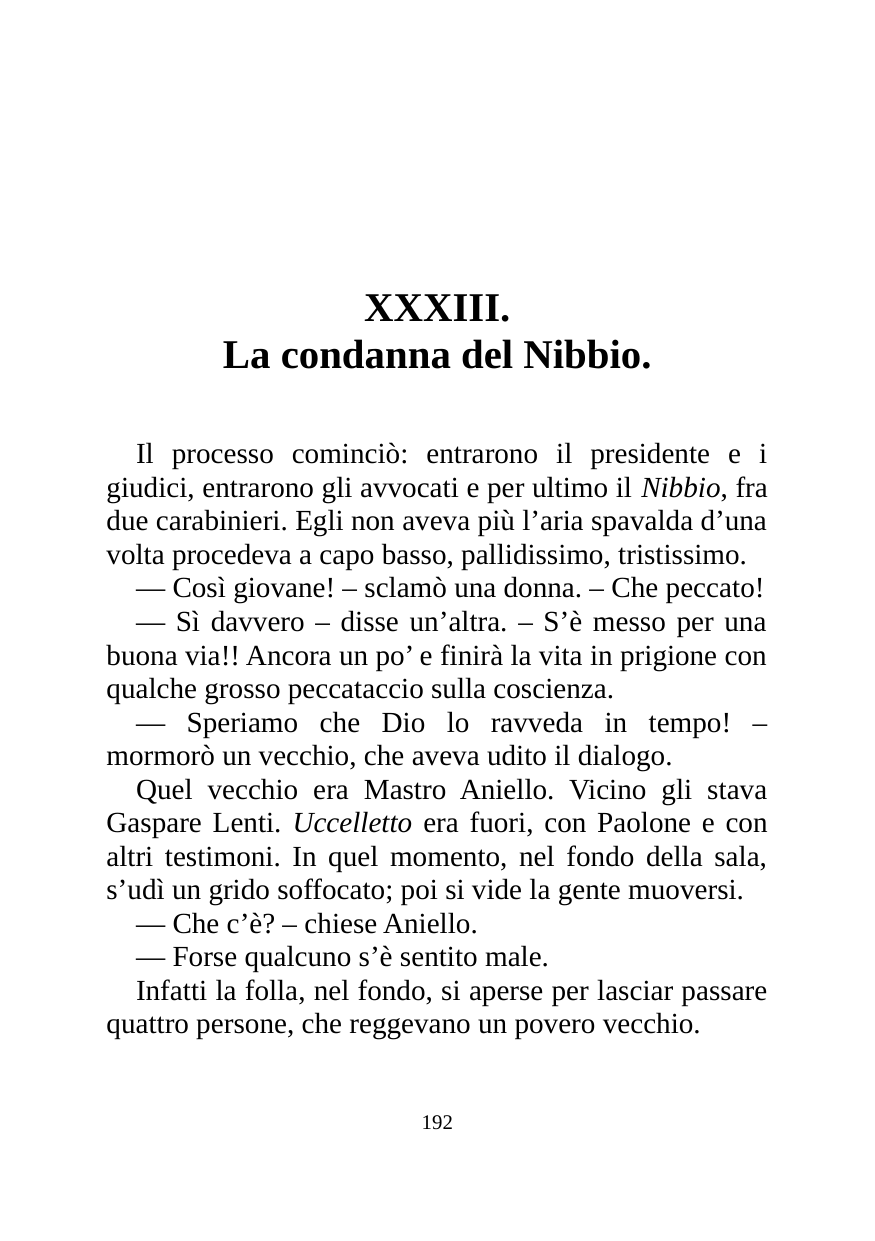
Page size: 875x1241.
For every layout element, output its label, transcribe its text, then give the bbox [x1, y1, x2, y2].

text — Speriamo che Dio lo ravveda in tempo! – mormorò un vecchio, che aveva udito il dialogo. [106, 705, 768, 772]
text Infatti la folla, nel fondo, si aperse per lasciar passare quattro persone, che reggevano un povero vecchio. [106, 973, 768, 1040]
text — Che c’è? – chiese Aniello. [106, 906, 768, 939]
text — Sì davvero – disse un’altra. – S’è messo per una buona via!! Ancora un po’ e finirà la vita in prigione con qualche grosso peccataccio sulla coscienza. [106, 604, 768, 705]
text — Forse qualcuno s’è sentito male. [106, 939, 768, 973]
subtitle XXXIII. La condanna del Nibbio. [106, 283, 768, 377]
text Quel vecchio era Mastro Aniello. Vicino gli stava Gaspare Lenti. Uccelletto era fuori, con Paolone e con altri testimoni. In quel momento, nel fondo della sala, s’udì un grido soffocato; poi si vide la gente muoversi. [106, 772, 768, 906]
text — Così giovane! – sclamò una donna. – Che peccato! [106, 571, 768, 604]
text Il processo cominciò: entrarono il presidente e i giudici, entrarono gli avvocati e per ultimo il Nibbio, fra due carabinieri. Egli non aveva più l’aria spavalda d’una volta procedeva a capo basso, pallidissimo, tristissimo. [106, 436, 768, 571]
